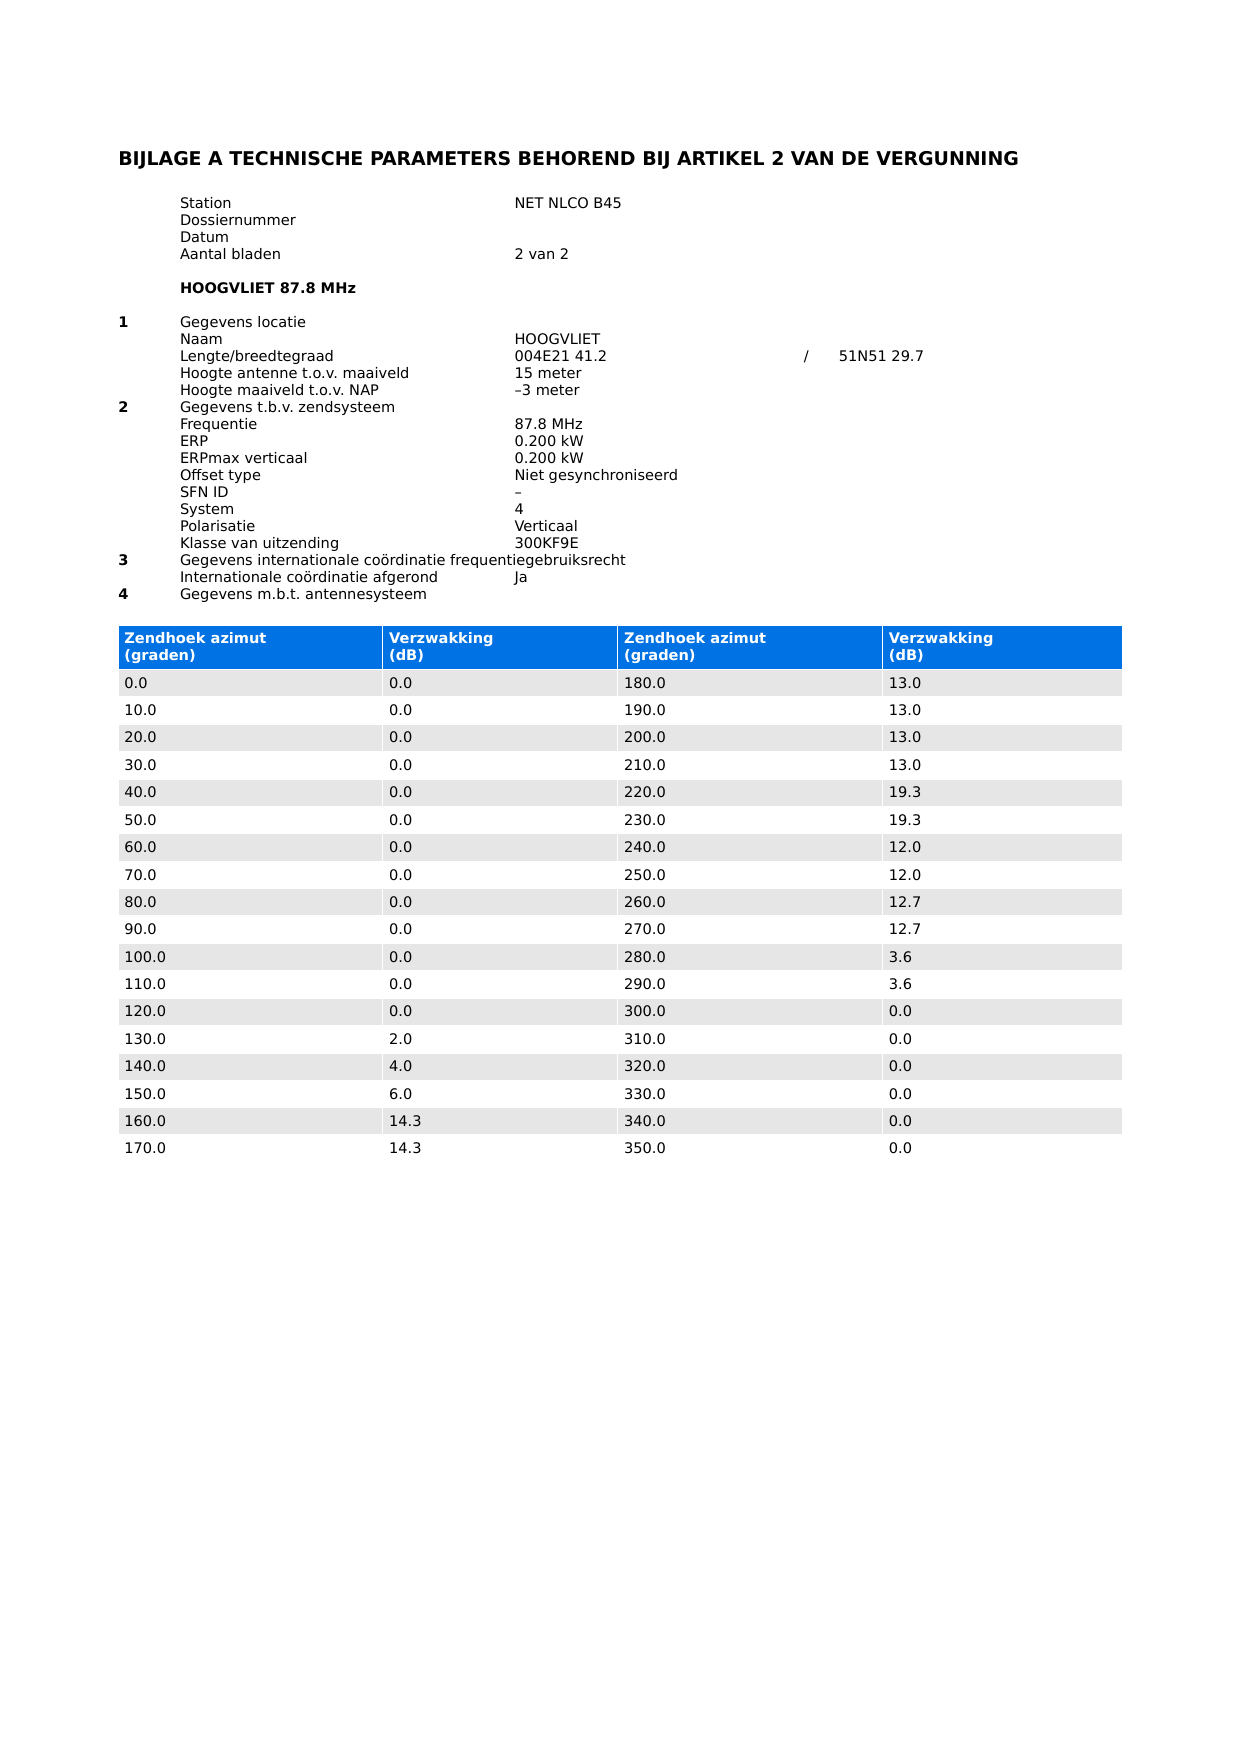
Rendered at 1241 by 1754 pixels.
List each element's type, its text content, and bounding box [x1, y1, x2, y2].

table_cell SFN ID [174, 484, 508, 501]
table_cell 270.0 [618, 916, 882, 943]
table_cell 200.0 [618, 725, 882, 751]
table_cell [509, 229, 798, 246]
table_cell 14.3 [383, 1136, 617, 1162]
table_cell [833, 586, 1122, 603]
table_cell 40.0 [119, 780, 382, 806]
table_cell 0.0 [383, 834, 617, 861]
table_header Zendhoek azimut (graden) [119, 626, 382, 669]
table_cell [118, 416, 174, 433]
table_cell Gegevens t.b.v. zendsysteem [174, 399, 798, 416]
table_cell 50.0 [119, 807, 382, 833]
table_header Zendhoek azimut (graden) [618, 626, 882, 669]
table_cell 240.0 [618, 834, 882, 861]
table_cell System [174, 501, 508, 518]
table_cell Gegevens internationale coördinatie frequentiegebruiksrecht [174, 552, 798, 569]
table_cell 150.0 [119, 1081, 382, 1107]
table_cell [798, 314, 833, 331]
table_cell [798, 399, 833, 416]
table_cell 220.0 [618, 780, 882, 806]
table_cell 230.0 [618, 807, 882, 833]
table_cell [833, 433, 1122, 450]
table_cell 0.0 [383, 889, 617, 915]
table_cell 160.0 [119, 1108, 382, 1134]
table_cell Lengte/breedtegraad [174, 348, 508, 365]
table_cell 4 [118, 586, 174, 603]
table_cell [798, 416, 833, 433]
table_cell [118, 348, 174, 365]
table_cell [174, 297, 508, 314]
table_cell [118, 433, 174, 450]
table_cell Naam [174, 331, 508, 348]
table_cell [798, 467, 833, 484]
table_cell ERP [174, 433, 508, 450]
table_cell 130.0 [119, 1026, 382, 1052]
table_cell 320.0 [618, 1054, 882, 1080]
table_cell 170.0 [119, 1136, 382, 1162]
table_header NET NLCO B45 [509, 195, 798, 212]
table_cell [833, 569, 1122, 586]
table_cell [798, 552, 833, 569]
table_cell [118, 518, 174, 535]
table_cell 12.0 [883, 862, 1122, 888]
table_cell 180.0 [618, 670, 882, 696]
table_cell 0.0 [383, 697, 617, 724]
table_cell Datum [174, 229, 508, 246]
table_cell [174, 263, 508, 280]
table_header [118, 195, 174, 212]
table_cell [833, 467, 1122, 484]
table_cell Offset type [174, 467, 508, 484]
table_cell –3 meter [509, 382, 798, 399]
table_cell 2 van 2 [509, 246, 798, 263]
table_cell [833, 518, 1122, 535]
table_cell [833, 246, 1122, 263]
table_cell [798, 297, 833, 314]
table_cell 90.0 [119, 916, 382, 943]
table_cell [798, 501, 833, 518]
table_cell [798, 331, 833, 348]
table_cell Aantal bladen [174, 246, 508, 263]
table_cell 290.0 [618, 971, 882, 998]
table_cell [798, 433, 833, 450]
table_cell 260.0 [618, 889, 882, 915]
table_cell [833, 450, 1122, 467]
table_cell / [798, 348, 833, 365]
table_header Verzwakking (dB) [883, 626, 1122, 669]
table_cell 280.0 [618, 944, 882, 970]
table_cell 6.0 [383, 1081, 617, 1107]
table_cell – [509, 484, 798, 501]
table_cell 70.0 [119, 862, 382, 888]
table_cell 13.0 [883, 670, 1122, 696]
table_cell 15 meter [509, 365, 798, 382]
table_cell 51N51 29.7 [833, 348, 1122, 365]
table_cell ERPmax verticaal [174, 450, 508, 467]
table_cell 250.0 [618, 862, 882, 888]
table_cell 12.0 [883, 834, 1122, 861]
table_cell 12.7 [883, 916, 1122, 943]
table_cell [509, 297, 798, 314]
table_cell Gegevens m.b.t. antennesysteem [174, 586, 798, 603]
table_cell Polarisatie [174, 518, 508, 535]
table_cell [798, 382, 833, 399]
table_cell 2.0 [383, 1026, 617, 1052]
table_cell [798, 586, 833, 603]
table_cell 20.0 [119, 725, 382, 751]
table_cell [833, 314, 1122, 331]
subtitle BIJLAGE A TECHNISCHE PARAMETERS BEHOREND BIJ ARTIKEL 2 VAN DE VERGUNNING [118, 148, 1122, 170]
table_cell 0.0 [383, 999, 617, 1025]
table_cell [118, 297, 174, 314]
table_header [833, 195, 1122, 212]
table_cell 300.0 [618, 999, 882, 1025]
table_cell 4 [509, 501, 798, 518]
table_cell 80.0 [119, 889, 382, 915]
table_cell 0.0 [383, 916, 617, 943]
table_cell 330.0 [618, 1081, 882, 1107]
table_cell Internationale coördinatie afgerond [174, 569, 508, 586]
table_cell 140.0 [119, 1054, 382, 1080]
table_cell [509, 212, 798, 229]
table_cell 0.0 [383, 807, 617, 833]
table_cell 0.0 [883, 1136, 1122, 1162]
table_cell 0.0 [883, 1108, 1122, 1134]
table_cell [833, 212, 1122, 229]
table_cell 19.3 [883, 807, 1122, 833]
table_cell HOOGVLIET [509, 331, 798, 348]
table_cell [798, 518, 833, 535]
table_cell 300KF9E [509, 535, 798, 552]
table_cell [798, 212, 833, 229]
table_cell [118, 569, 174, 586]
table_cell 0.0 [383, 752, 617, 778]
table_cell HOOGVLIET 87.8 MHz [174, 280, 798, 297]
table_cell Niet gesynchroniseerd [509, 467, 798, 484]
table_cell [118, 484, 174, 501]
table_cell [798, 263, 833, 280]
table_cell 1 [118, 314, 174, 331]
table_cell [798, 280, 833, 297]
table_cell Dossiernummer [174, 212, 508, 229]
table_cell [509, 263, 798, 280]
table_cell [798, 484, 833, 501]
table_cell Ja [509, 569, 798, 586]
table_cell [509, 314, 798, 331]
table_cell 12.7 [883, 889, 1122, 915]
table_cell 004E21 41.2 [509, 348, 798, 365]
table_header Verzwakking (dB) [383, 626, 617, 669]
table_cell 110.0 [119, 971, 382, 998]
table_cell [833, 552, 1122, 569]
table_cell 120.0 [119, 999, 382, 1025]
table_cell [798, 535, 833, 552]
table_cell 0.0 [383, 862, 617, 888]
table_cell [833, 484, 1122, 501]
table_cell 0.0 [383, 670, 617, 696]
table_cell [118, 501, 174, 518]
table_cell [118, 212, 174, 229]
table_cell 87.8 MHz [509, 416, 798, 433]
table_cell Verticaal [509, 518, 798, 535]
table_cell Hoogte antenne t.o.v. maaiveld [174, 365, 508, 382]
table_cell [798, 246, 833, 263]
table_cell 3.6 [883, 971, 1122, 998]
table_cell 2 [118, 399, 174, 416]
table_cell [833, 297, 1122, 314]
table_cell 13.0 [883, 725, 1122, 751]
table_cell 13.0 [883, 697, 1122, 724]
table_cell [118, 382, 174, 399]
table_cell [833, 535, 1122, 552]
table_cell 190.0 [618, 697, 882, 724]
table_cell [833, 365, 1122, 382]
table_cell 60.0 [119, 834, 382, 861]
table_cell [118, 467, 174, 484]
table_cell [118, 280, 174, 297]
table_cell 0.0 [883, 1054, 1122, 1080]
table_cell Frequentie [174, 416, 508, 433]
table_cell [833, 331, 1122, 348]
table_cell [118, 246, 174, 263]
table_cell 19.3 [883, 780, 1122, 806]
table_cell [833, 280, 1122, 297]
table_cell 100.0 [119, 944, 382, 970]
table_cell 4.0 [383, 1054, 617, 1080]
table_cell [118, 331, 174, 348]
table_cell 0.0 [883, 1081, 1122, 1107]
table_cell [118, 263, 174, 280]
table_cell [798, 569, 833, 586]
table_cell 0.0 [383, 944, 617, 970]
table_cell 0.0 [383, 725, 617, 751]
table_cell 0.200 kW [509, 450, 798, 467]
table_header [798, 195, 833, 212]
table_cell [118, 535, 174, 552]
table_cell [798, 450, 833, 467]
table_cell [798, 229, 833, 246]
table_cell [833, 501, 1122, 518]
table_cell Klasse van uitzending [174, 535, 508, 552]
table_cell 340.0 [618, 1108, 882, 1134]
table_cell 30.0 [119, 752, 382, 778]
table_cell [833, 416, 1122, 433]
table_cell [833, 399, 1122, 416]
table_cell [118, 365, 174, 382]
table_cell [118, 450, 174, 467]
table_cell 3.6 [883, 944, 1122, 970]
table_cell 0.0 [883, 999, 1122, 1025]
table_cell 0.0 [119, 670, 382, 696]
table_cell 350.0 [618, 1136, 882, 1162]
table_cell [798, 365, 833, 382]
table_cell [833, 263, 1122, 280]
table_cell 0.0 [883, 1026, 1122, 1052]
table_cell [833, 382, 1122, 399]
table_cell 3 [118, 552, 174, 569]
table_cell 0.0 [383, 780, 617, 806]
table_cell 0.200 kW [509, 433, 798, 450]
table_cell 13.0 [883, 752, 1122, 778]
table_cell Hoogte maaiveld t.o.v. NAP [174, 382, 508, 399]
table_cell Gegevens locatie [174, 314, 508, 331]
table_cell 0.0 [383, 971, 617, 998]
table_cell 310.0 [618, 1026, 882, 1052]
table_cell [118, 229, 174, 246]
table_cell 210.0 [618, 752, 882, 778]
table_header Station [174, 195, 508, 212]
table_cell 14.3 [383, 1108, 617, 1134]
table_cell 10.0 [119, 697, 382, 724]
table_cell [833, 229, 1122, 246]
